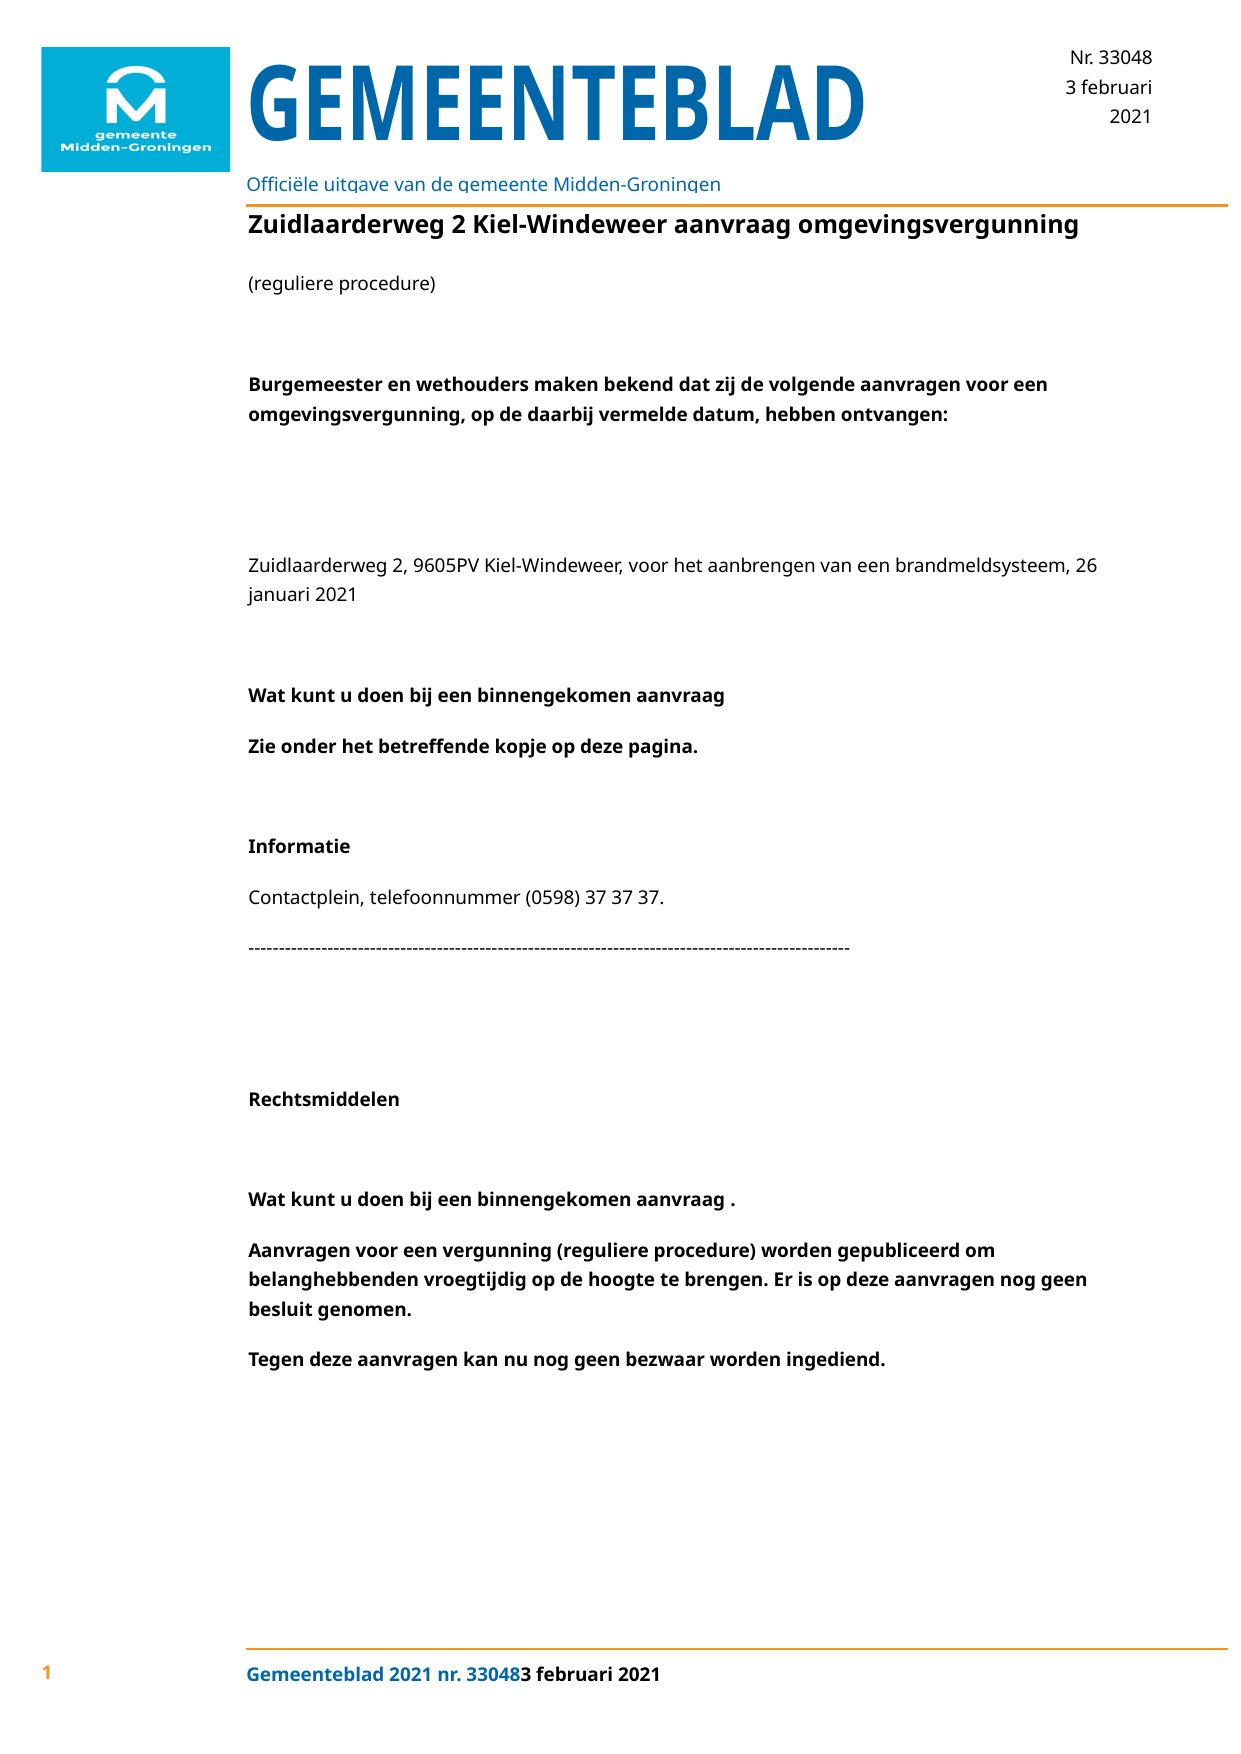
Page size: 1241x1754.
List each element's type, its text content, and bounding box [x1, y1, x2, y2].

text Aanvragen voor een vergunning (reguliere procedure) worden gepubliceerd om belanghebbenden vroegtijdig op de hoogte te brengen. Er is op deze aanvragen nog geen besluit genomen. [248, 1237, 1152, 1322]
picture [108, 66, 164, 82]
picture [107, 89, 165, 122]
text Rechtsmiddelen [248, 1086, 1152, 1111]
text Contactplein, telefoonnummer (0598) 37 37 37. [248, 884, 1152, 910]
text Wat kunt u doen bij een binnengekomen aanvraag [248, 682, 1152, 708]
text (reguliere procedure) [248, 270, 1152, 296]
text --------------------------------------------------------------------------------------------------- [248, 934, 1152, 960]
text Tegen deze aanvragen kan nu nog geen bezwaar worden ingediend. [248, 1347, 1152, 1372]
text Wat kunt u doen bij een binnengekomen aanvraag . [248, 1187, 1152, 1212]
picture [184, 146, 190, 153]
text Informatie [248, 834, 1152, 859]
text Zuidlaarderweg 2, 9605PV Kiel-Windeweer, voor het aanbrengen van een brandmeldsysteem, 26 januari 2021 [248, 552, 1152, 607]
text Zuidlaarderweg 2 Kiel-Windeweer aanvraag omgevingsvergunning [248, 207, 1152, 241]
text Zie onder het betreffende kopje op deze pagina. [248, 733, 1152, 758]
text Burgemeester en wethouders maken bekend dat zij de volgende aanvragen voor een omgevingsvergunning, op de daarbij vermelde datum, hebben ontvangen: [248, 371, 1152, 426]
